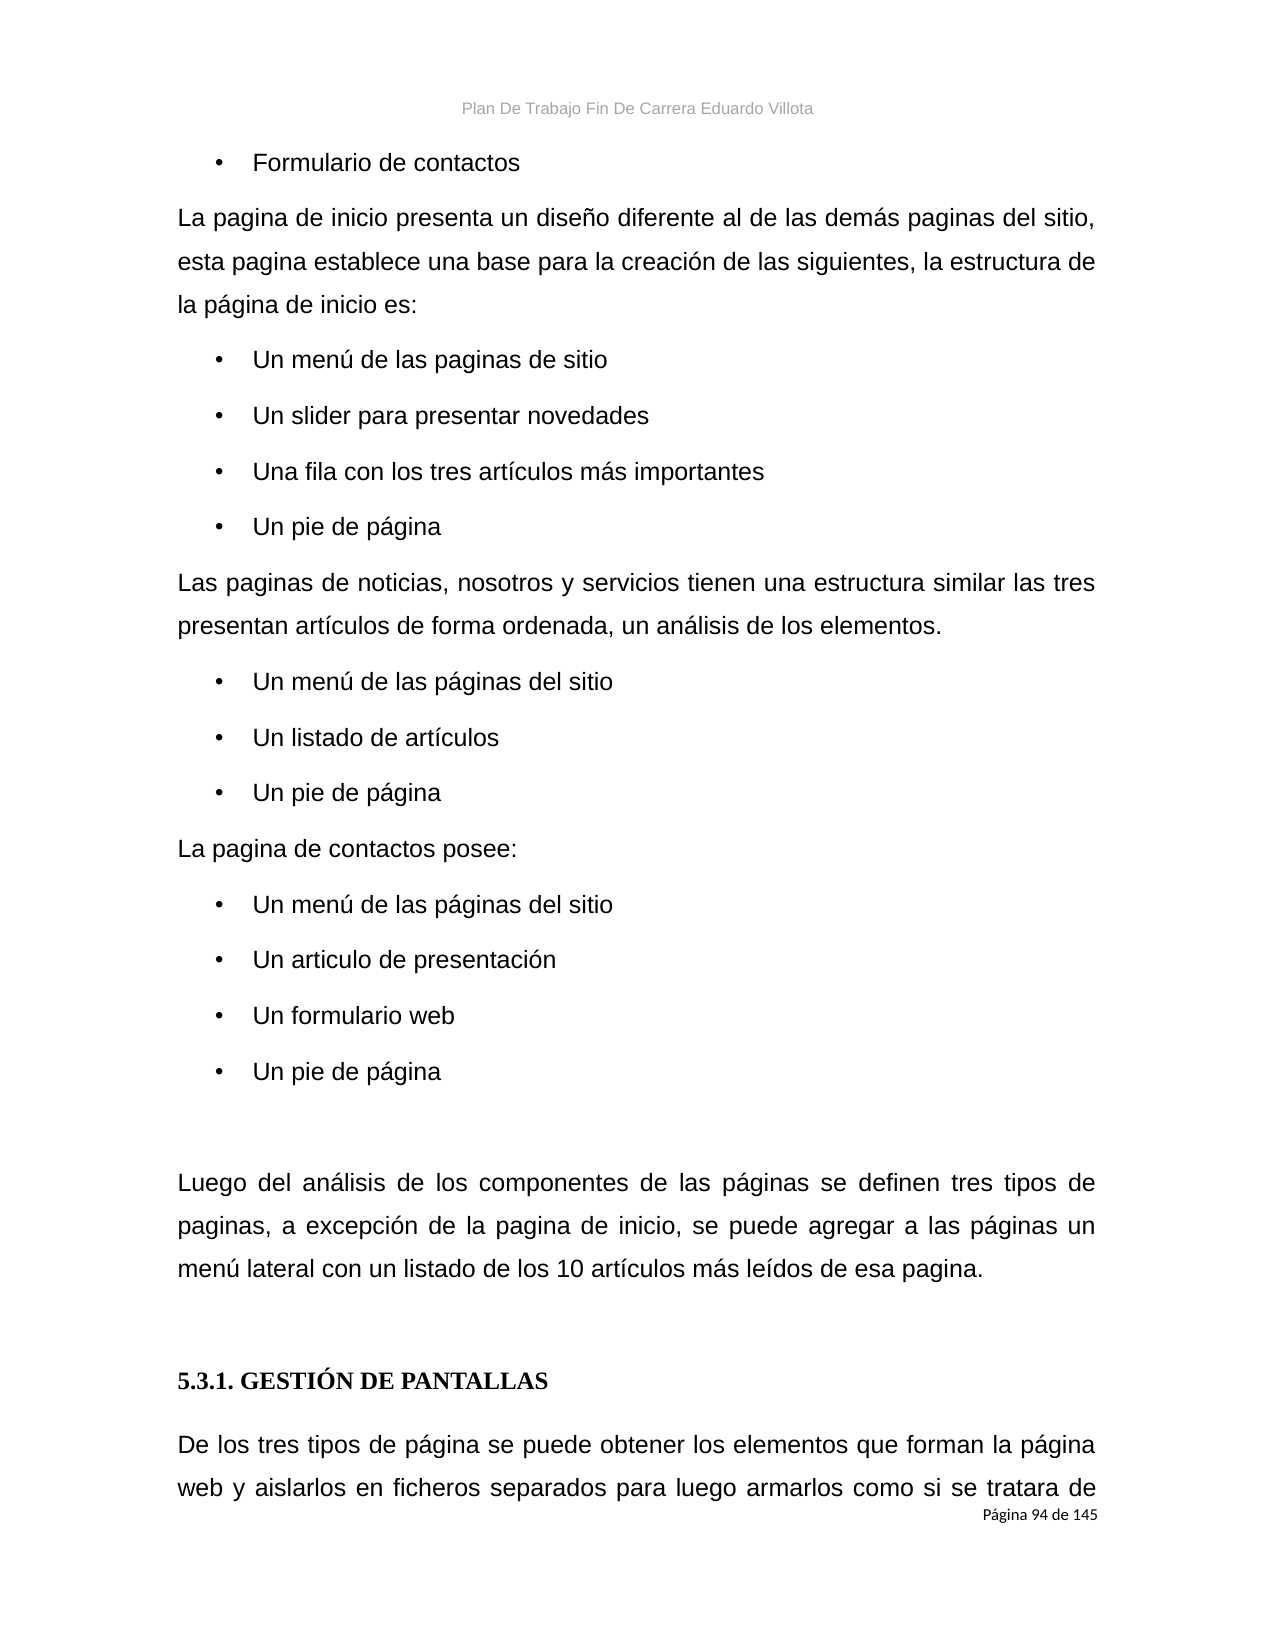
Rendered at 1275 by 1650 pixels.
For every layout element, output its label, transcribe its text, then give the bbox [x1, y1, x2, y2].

text Las paginas de noticias, nosotros y servicios tienen una estructura similar las tres presentan artículos de forma ordenada, un análisis de los elementos. [177, 568, 1098, 640]
list Un menú de las páginas del sitio [215, 667, 1098, 696]
text De los tres tipos de página se puede obtener los elementos que forman la página web y aislarlos en ficheros separados para luego armarlos como si se tratara de [177, 1430, 1098, 1502]
list Un pie de página [215, 778, 1098, 807]
list Un pie de página [215, 512, 1098, 541]
text La pagina de inicio presenta un diseño diferente al de las demás paginas del sitio, esta pagina establece una base para la creación de las siguientes, la estructura de la página de inicio es: [177, 203, 1098, 318]
list Un menú de las paginas de sitio [215, 345, 1098, 374]
text Luego del análisis de los componentes de las páginas se definen tres tipos de paginas, a excepción de la pagina de inicio, se puede agregar a las páginas un menú lateral con un listado de los 10 artículos más leídos de esa pagina. [177, 1168, 1098, 1283]
list Un menú de las páginas del sitio [215, 890, 1098, 918]
text 5.3.1. GESTIÓN DE PANTALLAS [177, 1366, 1098, 1394]
list Una fila con los tres artículos más importantes [215, 457, 1098, 486]
list Un listado de artículos [215, 723, 1098, 751]
list Un formulario web [215, 1001, 1098, 1030]
list Un pie de página [215, 1057, 1098, 1086]
text La pagina de contactos posee: [177, 834, 1098, 863]
list Un slider para presentar novedades [215, 401, 1098, 430]
list Formulario de contactos [215, 148, 1098, 176]
list Un articulo de presentación [215, 945, 1098, 974]
